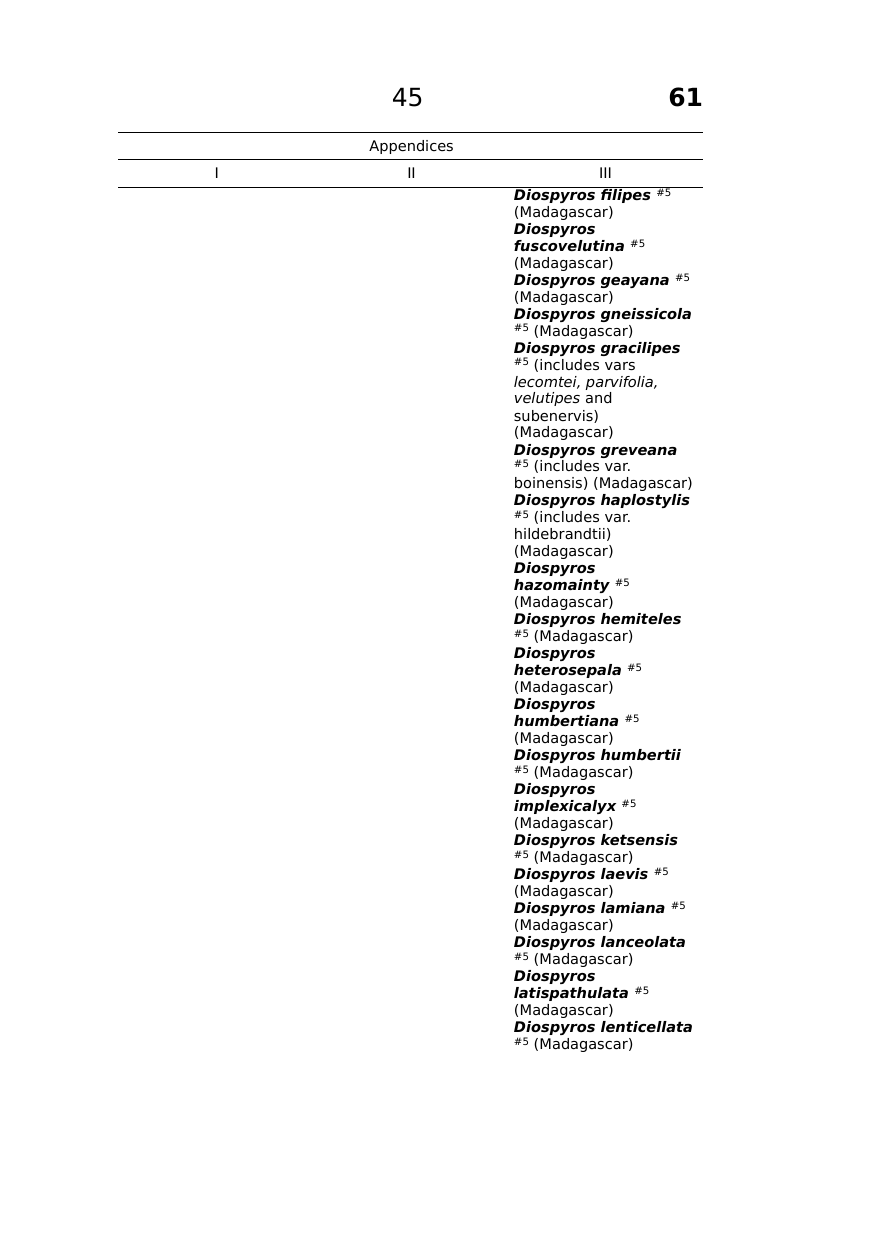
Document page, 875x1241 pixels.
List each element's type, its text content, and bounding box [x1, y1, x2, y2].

table_cell Diospyros gneissicola #5 (Madagascar) [508, 306, 703, 339]
table_cell [118, 866, 315, 900]
table_cell Diospyros humbertii #5 (Madagascar) [508, 747, 703, 781]
table_cell Diospyros lanceolata #5 (Madagascar) [508, 934, 703, 968]
table_cell [315, 272, 508, 306]
table_cell [118, 272, 315, 306]
table_cell Diospyros hazomainty #5 (Madagascar) [508, 560, 703, 611]
table_cell Diospyros latispathulata #5 (Madagascar) [508, 968, 703, 1019]
table_cell [118, 441, 315, 492]
table_cell [118, 968, 315, 1019]
table_cell [315, 900, 508, 934]
table_cell Diospyros humbertiana #5 (Madagascar) [508, 696, 703, 747]
table_cell [118, 781, 315, 832]
table_cell [315, 645, 508, 696]
table_cell Diospyros haplostylis #5 (includes var. hildebrandtii) (Madagascar) [508, 492, 703, 560]
table_cell [118, 221, 315, 272]
table_cell [118, 645, 315, 696]
table_cell [315, 221, 508, 272]
table_cell Diospyros ketsensis #5 (Madagascar) [508, 832, 703, 866]
table_cell [315, 866, 508, 900]
table_cell [315, 188, 508, 221]
table_cell Diospyros greveana #5 (includes var. boinensis) (Madagascar) [508, 441, 703, 492]
table_cell [315, 934, 508, 968]
table_cell [118, 934, 315, 968]
table_cell [315, 306, 508, 339]
table_cell [118, 832, 315, 866]
table_cell [315, 441, 508, 492]
table_cell [315, 560, 508, 611]
table_cell Diospyros lenticellata #5 (Madagascar) [508, 1019, 703, 1053]
table_cell Diospyros lamiana #5 (Madagascar) [508, 900, 703, 934]
table_cell [118, 188, 315, 221]
table_cell [118, 492, 315, 560]
table_cell Diospyros hemiteles #5 (Madagascar) [508, 611, 703, 645]
table_cell [315, 696, 508, 747]
table_header Appendices [315, 133, 508, 159]
table_cell III [508, 160, 703, 187]
table_cell [118, 747, 315, 781]
table_cell [118, 560, 315, 611]
table_cell [315, 968, 508, 1019]
table_cell Diospyros implexicalyx #5 (Madagascar) [508, 781, 703, 832]
table_cell II [315, 160, 508, 187]
table_cell [315, 492, 508, 560]
table_cell Diospyros laevis #5 (Madagascar) [508, 866, 703, 900]
table_cell [118, 306, 315, 339]
table_cell [315, 832, 508, 866]
table_cell [118, 696, 315, 747]
table_cell Diospyros heterosepala #5 (Madagascar) [508, 645, 703, 696]
table_cell Diospyros filipes #5 (Madagascar) [508, 188, 703, 221]
table_cell [315, 1019, 508, 1053]
table_cell [118, 900, 315, 934]
table_cell [118, 340, 315, 441]
table_cell [315, 611, 508, 645]
table_cell [118, 611, 315, 645]
table_cell [315, 781, 508, 832]
table_cell Diospyros fuscovelutina #5 (Madagascar) [508, 221, 703, 272]
table_cell Diospyros gracilipes #5 (includes vars lecomtei, parvifolia, velutipes and subenervis) (Madagascar) [508, 340, 703, 441]
table_cell I [118, 160, 315, 187]
table_cell Diospyros geayana #5 (Madagascar) [508, 272, 703, 306]
table_cell [315, 340, 508, 441]
table_header [118, 133, 315, 159]
table_header [508, 133, 703, 159]
table_cell [315, 747, 508, 781]
table_cell [118, 1019, 315, 1053]
